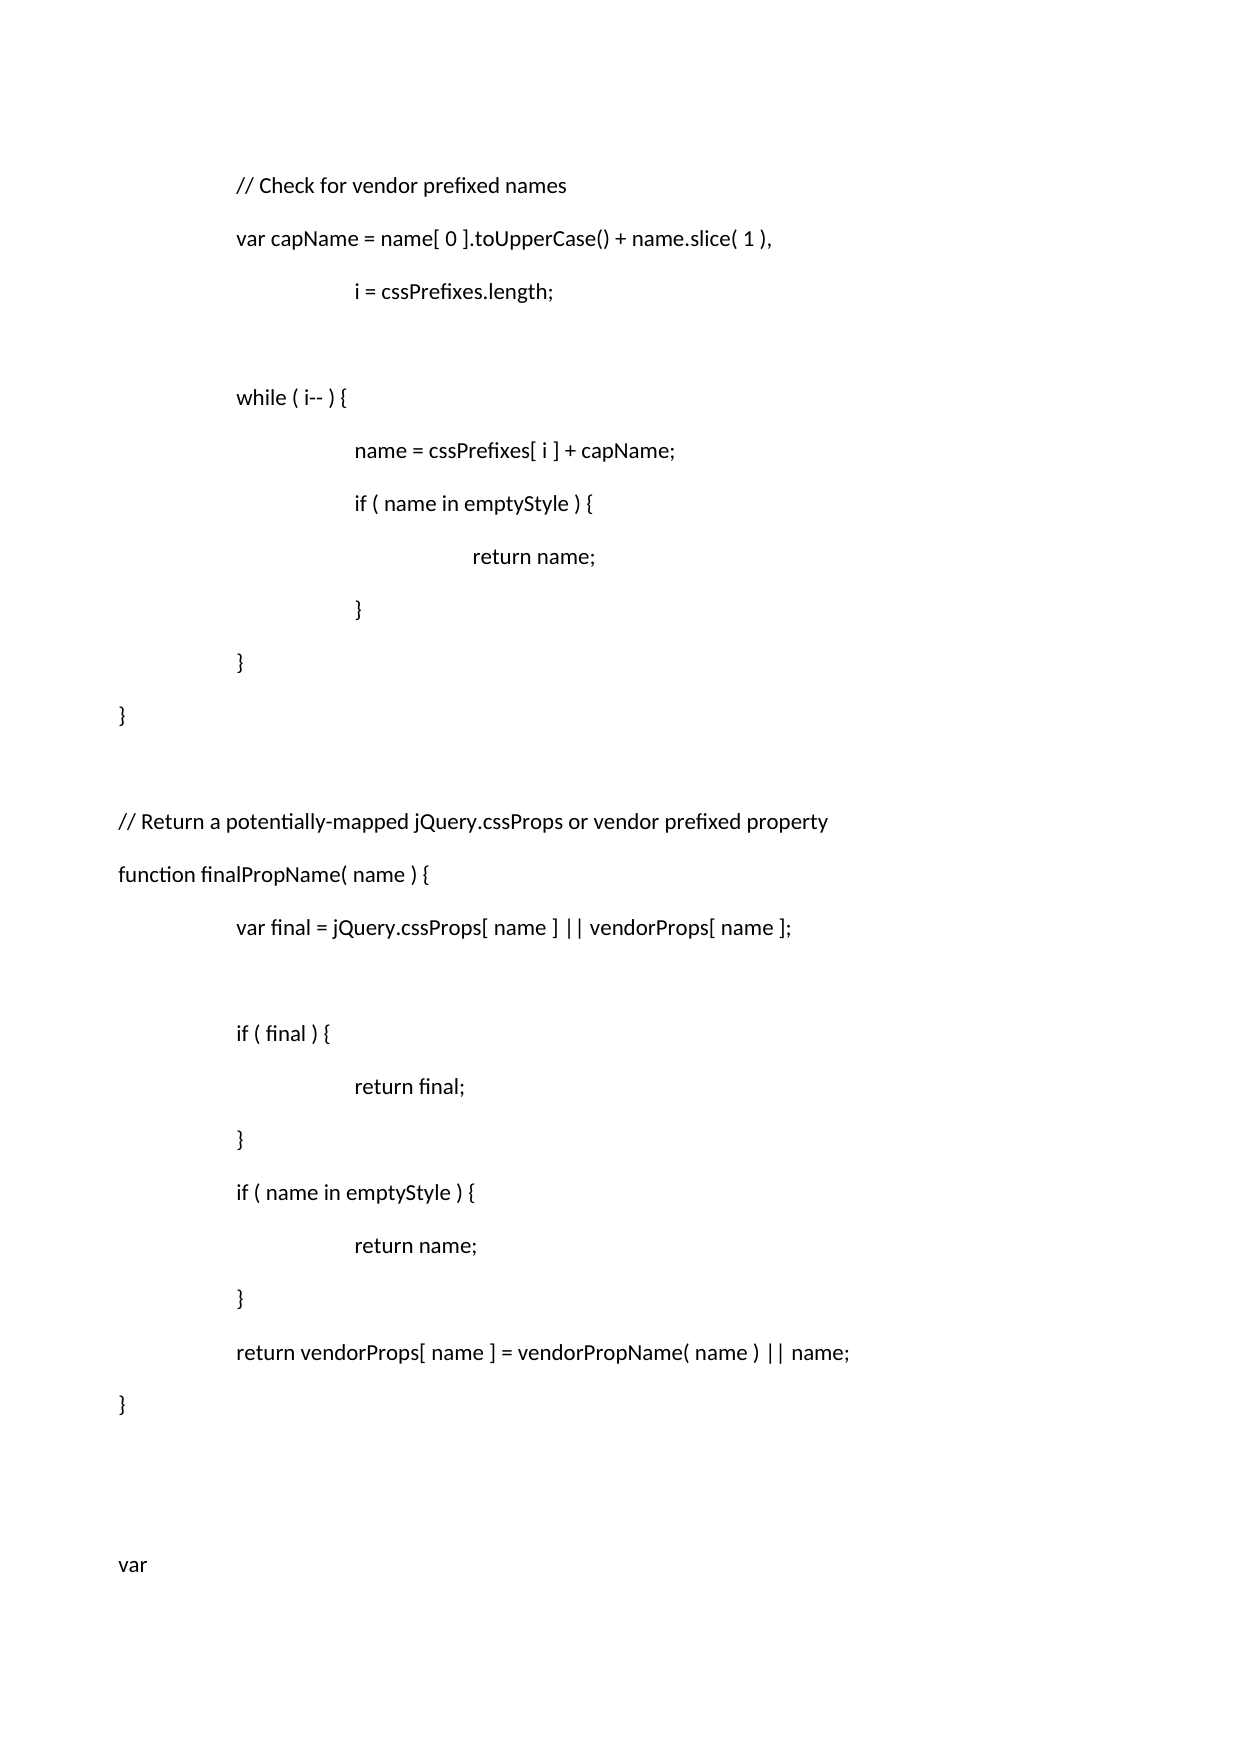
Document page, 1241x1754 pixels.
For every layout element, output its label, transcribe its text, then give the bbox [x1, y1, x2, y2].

text while ( i-- ) { [118, 383, 1122, 411]
text var [118, 1550, 1122, 1578]
text } [118, 701, 1122, 729]
text return vendorProps[ name ] = vendorPropName( name ) || name; [118, 1338, 1122, 1366]
text name = cssPrefixes[ i ] + capName; [118, 436, 1122, 464]
text return final; [118, 1072, 1122, 1101]
text // Return a potentially-mapped jQuery.cssProps or vendor prefixed property [118, 807, 1122, 835]
text if ( name in emptyStyle ) { [118, 489, 1122, 517]
text } [118, 1126, 1122, 1153]
text if ( final ) { [118, 1019, 1122, 1047]
text } [118, 648, 1122, 676]
text } [118, 1284, 1122, 1313]
text i = cssPrefixes.length; [118, 277, 1122, 305]
text } [118, 595, 1122, 623]
text return name; [118, 1232, 1122, 1259]
text } [118, 1391, 1122, 1419]
text return name; [118, 542, 1122, 570]
text if ( name in emptyStyle ) { [118, 1178, 1122, 1207]
text // Check for vendor prefixed names [118, 171, 1122, 199]
text function finalPropName( name ) { [118, 860, 1122, 888]
text var capName = name[ 0 ].toUpperCase() + name.slice( 1 ), [118, 224, 1122, 252]
text var final = jQuery.cssProps[ name ] || vendorProps[ name ]; [118, 913, 1122, 941]
